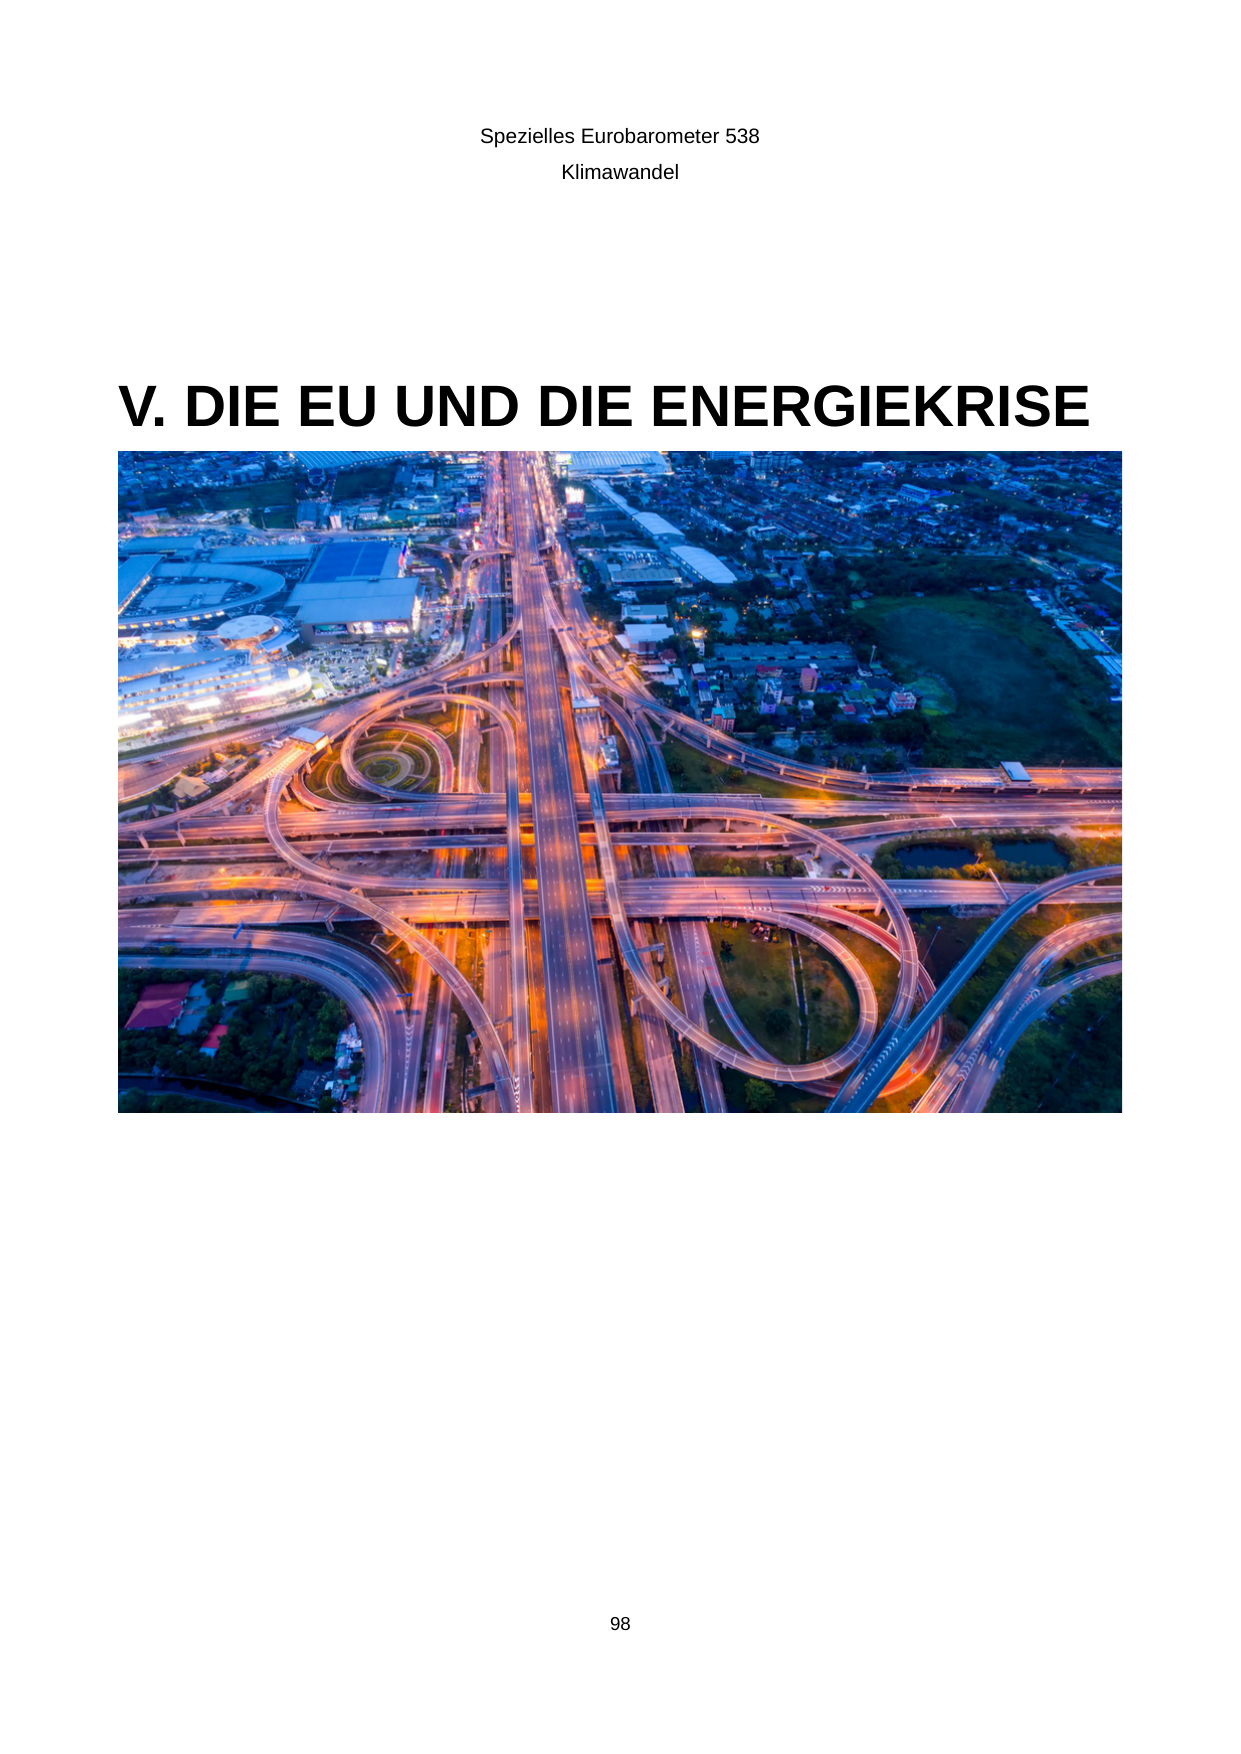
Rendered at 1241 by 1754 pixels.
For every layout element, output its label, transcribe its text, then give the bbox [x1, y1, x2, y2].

picture [1089, 707, 1123, 730]
picture [1115, 1108, 1123, 1113]
picture [118, 451, 1123, 1113]
subtitle V. DIE EU UND DIE ENERGIEKRISE [118, 372, 1122, 439]
picture [1115, 1091, 1123, 1100]
picture [1080, 700, 1088, 705]
